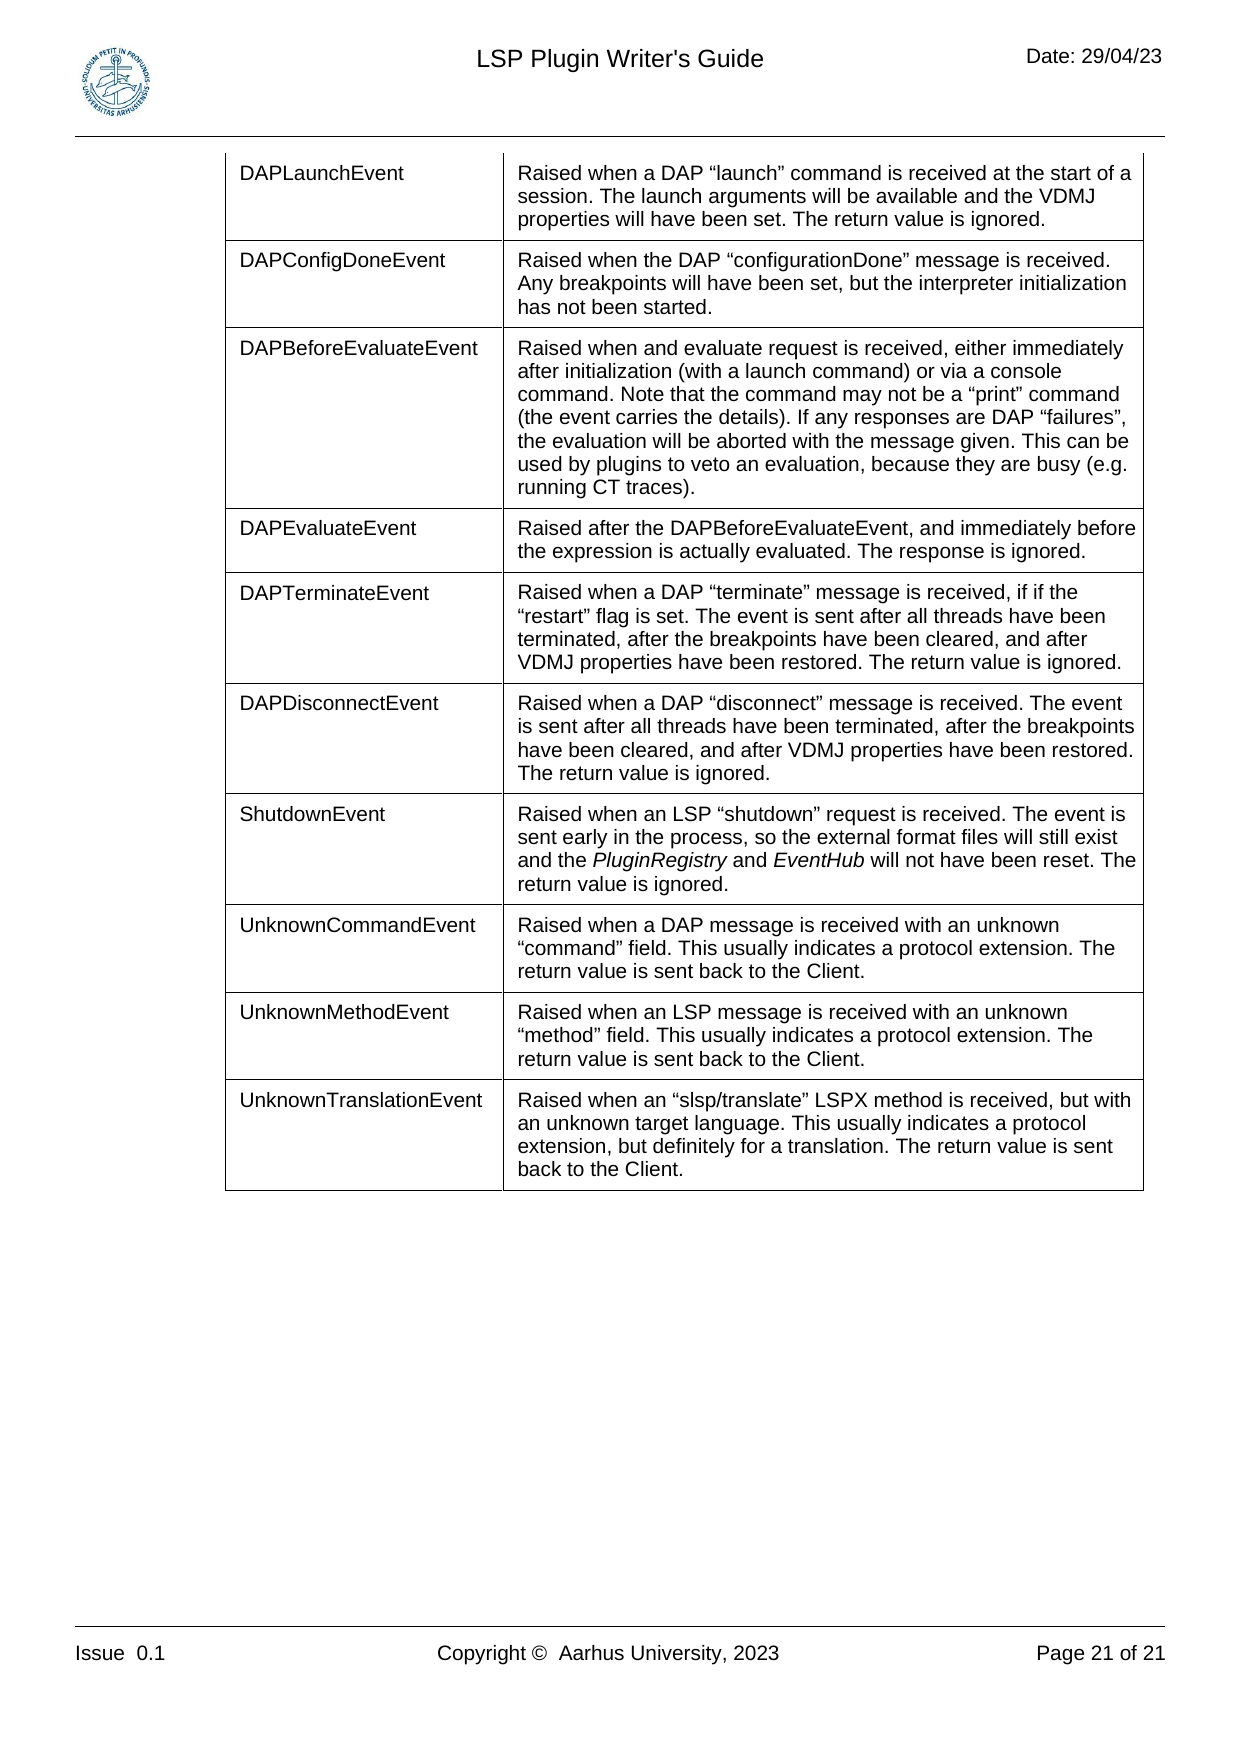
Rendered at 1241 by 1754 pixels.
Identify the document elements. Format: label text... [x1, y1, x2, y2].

table_cell DAPLaunchEvent [226, 153, 502, 240]
table_cell Raised when an LSP “shutdown” request is received. The event is sent early in the process, so the external format files will still exist and the PluginRegistry and EventHub will not have been reset. The return value is ignored. [504, 794, 1143, 904]
table_cell Raised when the DAP “configurationDone” message is received. Any breakpoints will have been set, but the interpreter initialization has not been started. [504, 241, 1143, 327]
table_cell DAPTerminateEvent [226, 573, 502, 683]
table_cell UnknownCommandEvent [226, 905, 502, 992]
table_cell Raised when a DAP message is received with an unknown “command” field. This usually indicates a protocol extension. The return value is sent back to the Client. [504, 905, 1143, 992]
table_cell DAPEvaluateEvent [226, 509, 502, 572]
table_cell DAPBeforeEvaluateEvent [226, 328, 502, 508]
table_cell Raised when a DAP “terminate” message is received, if if the “restart” flag is set. The event is sent after all threads have been terminated, after the breakpoints have been cleared, and after VDMJ properties have been restored. The return value is ignored. [504, 573, 1143, 683]
table_cell DAPConfigDoneEvent [226, 241, 502, 327]
picture [78, 44, 153, 120]
table_cell Raised when and evaluate request is received, either immediately after initialization (with a launch command) or via a console command. Note that the command may not be a “print” command (the event carries the details). If any responses are DAP “failures”, the evaluation will be aborted with the message given. This can be used by plugins to veto an evaluation, because they are busy (e.g. running CT traces). [504, 328, 1143, 508]
table_cell UnknownMethodEvent [226, 993, 502, 1079]
table_cell Raised when a DAP “launch” command is received at the start of a session. The launch arguments will be available and the VDMJ properties will have been set. The return value is ignored. [504, 153, 1143, 240]
table_cell Raised after the DAPBeforeEvaluateEvent, and immediately before the expression is actually evaluated. The response is ignored. [504, 509, 1143, 572]
table_cell Raised when a DAP “disconnect” message is received. The event is sent after all threads have been terminated, after the breakpoints have been cleared, and after VDMJ properties have been restored. The return value is ignored. [504, 684, 1143, 793]
table_cell Raised when an LSP message is received with an unknown “method” field. This usually indicates a protocol extension. The return value is sent back to the Client. [504, 993, 1143, 1079]
table_cell UnknownTranslationEvent [226, 1080, 502, 1190]
table_cell DAPDisconnectEvent [226, 684, 502, 793]
table_cell ShutdownEvent [226, 794, 502, 904]
table_cell Raised when an “slsp/translate” LSPX method is received, but with an unknown target language. This usually indicates a protocol extension, but definitely for a translation. The return value is sent back to the Client. [504, 1080, 1143, 1190]
